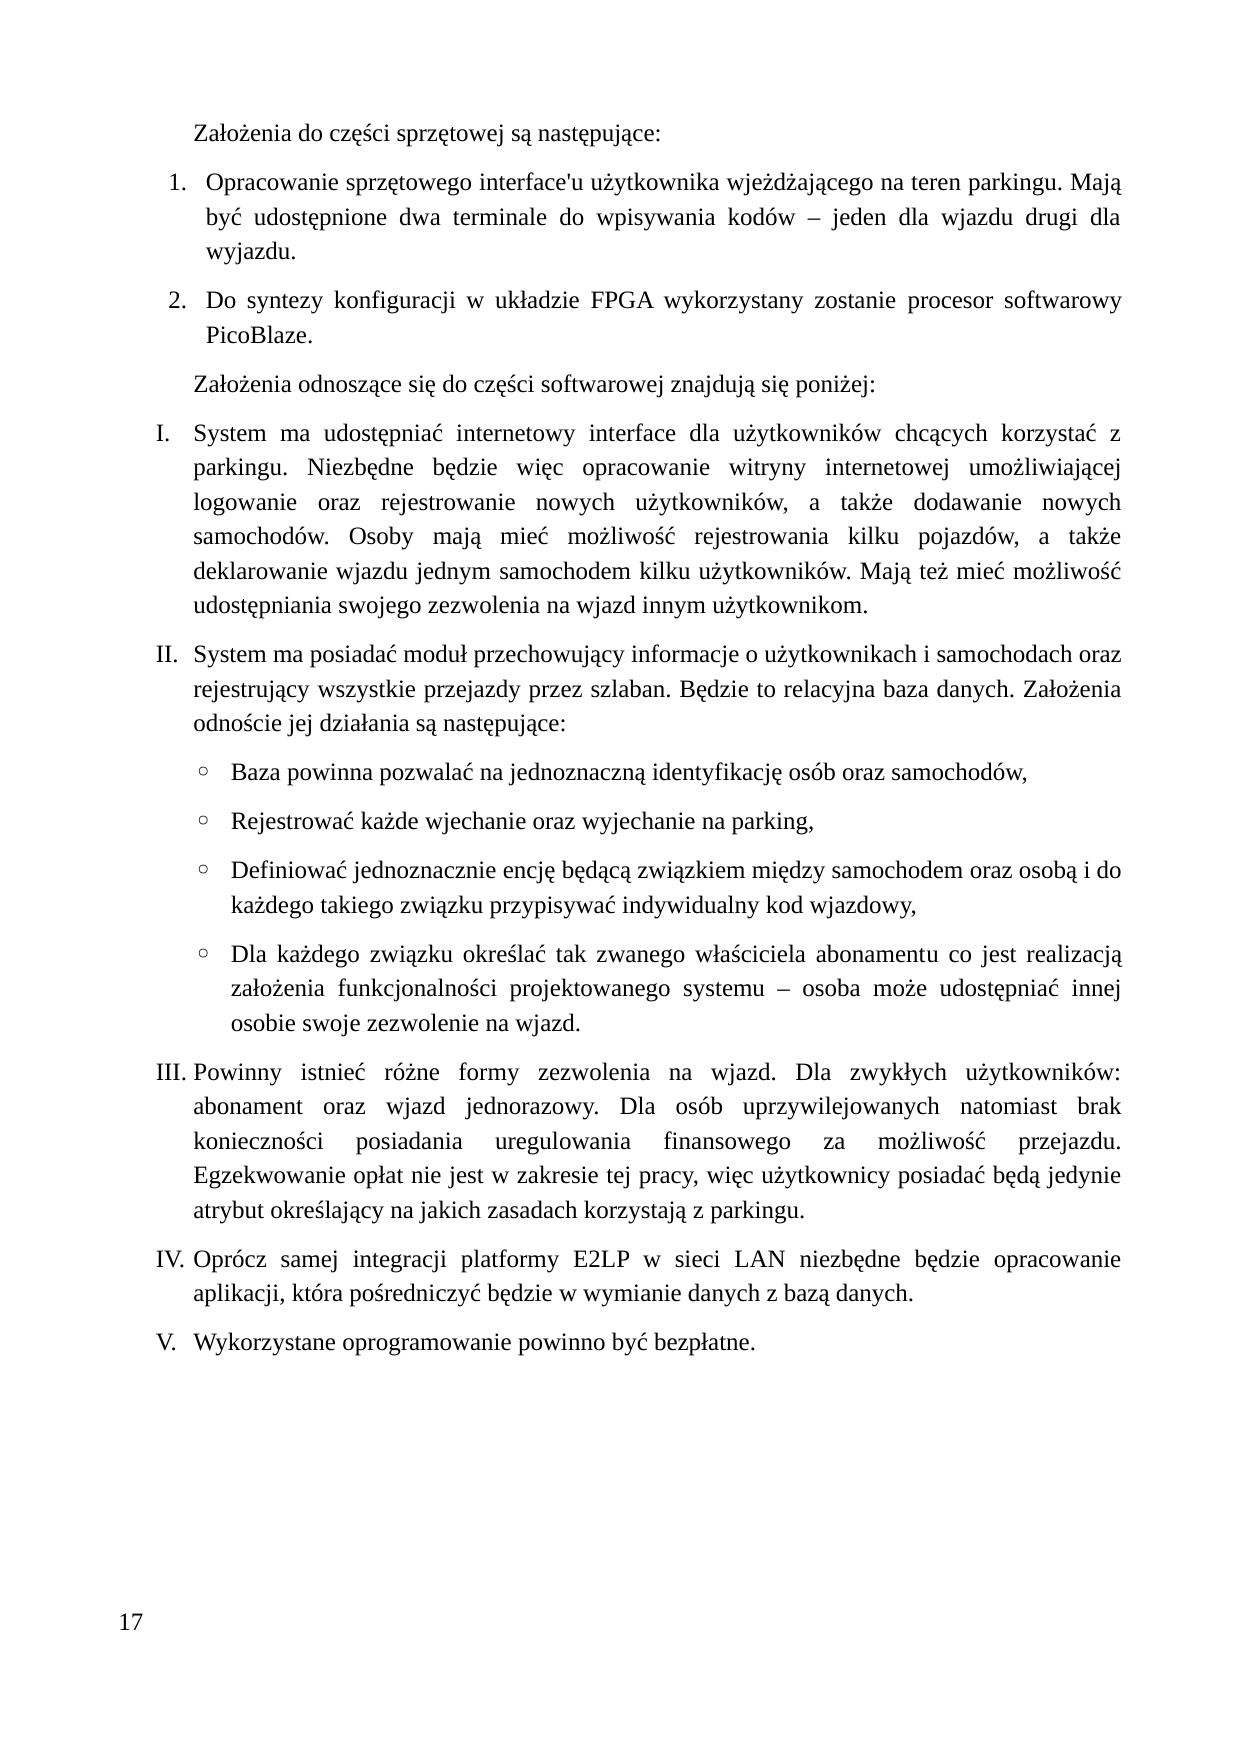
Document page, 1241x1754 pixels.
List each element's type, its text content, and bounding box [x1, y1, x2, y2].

list Baza powinna pozwalać na jednoznaczną identyfikację osób oraz samochodów, [193, 757, 1122, 786]
text Założenia odnoszące się do części softwarowej znajdują się poniżej: [118, 369, 1122, 397]
text Założenia do części sprzętowej są następujące: [118, 118, 1122, 147]
list Wykorzystane oprogramowanie powinno być bezpłatne. [156, 1327, 1122, 1356]
list System ma udostępniać internetowy interface dla użytkowników chcących korzystać z parkingu. Niezbędne będzie więc opracowanie witryny internetowej umożliwiającej logowanie oraz rejestrowanie nowych użytkowników, a także dodawanie nowych samochodów. Osoby mają mieć możliwość rejestrowania kilku pojazdów, a także deklarowanie wjazdu jednym samochodem kilku użytkowników. Mają też mieć możliwość udostępniania swojego zezwolenia na wjazd innym użytkownikom. [156, 418, 1122, 619]
list Dla każdego związku określać tak zwanego właściciela abonamentu co jest realizacją założenia funkcjonalności projektowanego systemu – osoba może udostępniać innej osobie swoje zezwolenie na wjazd. [193, 939, 1122, 1037]
list Powinny istnieć różne formy zezwolenia na wjazd. Dla zwykłych użytkowników: abonament oraz wjazd jednorazowy. Dla osób uprzywilejowanych natomiast brak konieczności posiadania uregulowania finansowego za możliwość przejazdu. Egzekwowanie opłat nie jest w zakresie tej pracy, więc użytkownicy posiadać będą jedynie atrybut określający na jakich zasadach korzystają z parkingu. [156, 1057, 1122, 1224]
list Rejestrować każde wjechanie oraz wyjechanie na parking, [193, 806, 1122, 835]
list Do syntezy konfiguracji w układzie FPGA wykorzystany zostanie procesor softwarowy PicoBlaze. [168, 285, 1122, 348]
list System ma posiadać moduł przechowujący informacje o użytkownikach i samochodach oraz rejestrujący wszystkie przejazdy przez szlaban. Będzie to relacyjna baza danych. Założenia odnoście jej działania są następujące: [156, 639, 1122, 737]
list Definiować jednoznacznie encję będącą związkiem między samochodem oraz osobą i do każdego takiego związku przypisywać indywidualny kod wjazdowy, [193, 855, 1122, 919]
list Oprócz samej integracji platformy E2LP w sieci LAN niezbędne będzie opracowanie aplikacji, która pośredniczyć będzie w wymianie danych z bazą danych. [156, 1244, 1122, 1307]
list Opracowanie sprzętowego interface'u użytkownika wjeżdżającego na teren parkingu. Mają być udostępnione dwa terminale do wpisywania kodów – jeden dla wjazdu drugi dla wyjazdu. [168, 167, 1122, 265]
